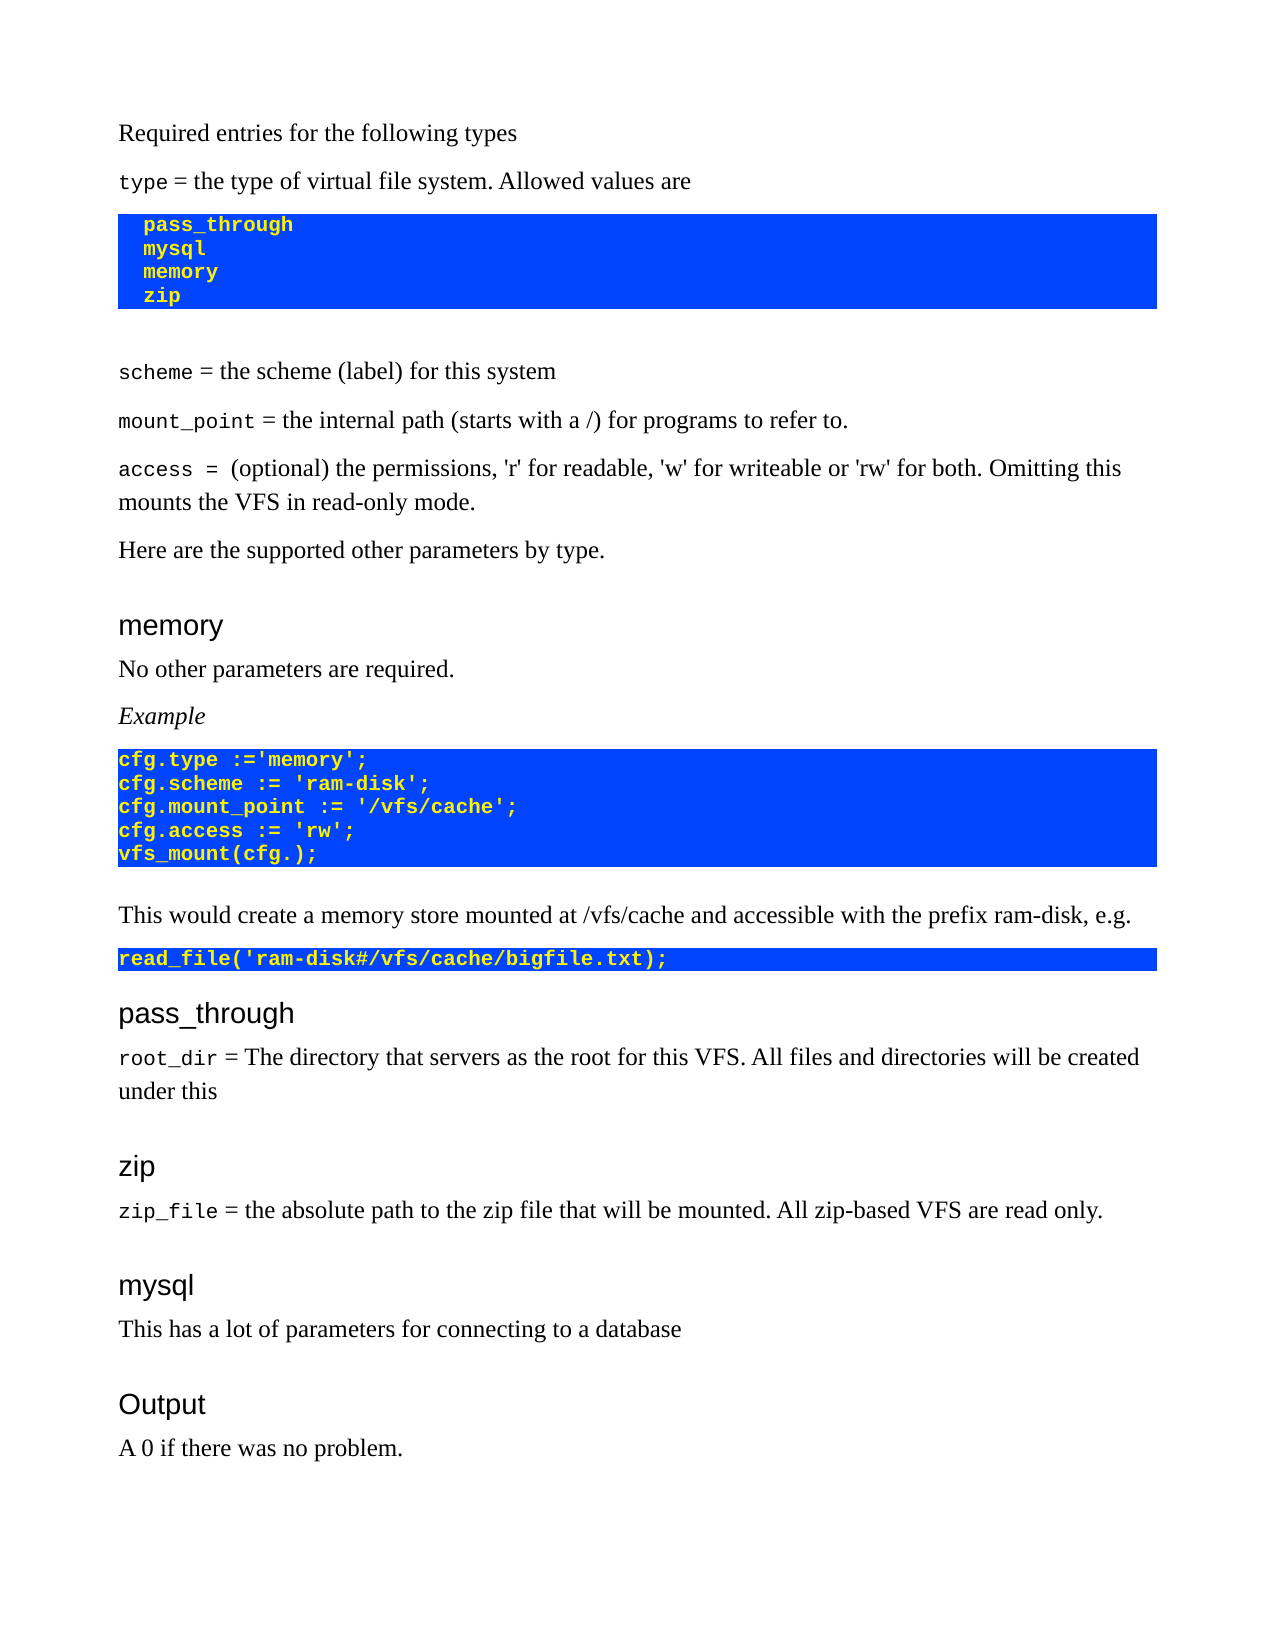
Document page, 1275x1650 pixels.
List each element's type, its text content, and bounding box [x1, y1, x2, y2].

text A 0 if there was no problem. [118, 1433, 1157, 1462]
text access = (optional) the permissions, 'r' for readable, 'w' for writeable or 'rw' for both. Omitting this mounts the VFS in read-only mode. [118, 453, 1157, 516]
text read_file('ram-disk#/vfs/cache/bigfile.txt); [118, 948, 1157, 971]
text This has a lot of parameters for connecting to a database [118, 1314, 1157, 1343]
text memory [118, 262, 1157, 285]
text cfg.mount_point := '/vfs/cache'; [118, 796, 1157, 820]
text zip [118, 285, 1157, 309]
text No other parameters are required. [118, 654, 1157, 682]
subtitle zip [118, 1149, 1157, 1182]
subtitle Output [118, 1387, 1157, 1421]
text type = the type of virtual file system. Allowed values are [118, 166, 1157, 195]
text zip_file = the absolute path to the zip file that will be mounted. All zip-based VFS are read only. [118, 1195, 1157, 1224]
text mysql [118, 238, 1157, 262]
text This would create a memory store mounted at /vfs/cache and accessible with the prefix ram-disk, e.g. [118, 867, 1157, 929]
text Required entries for the following types [118, 118, 1157, 147]
text scheme = the scheme (label) for this system [118, 356, 1157, 386]
text Example [118, 701, 1157, 730]
text Here are the supported other parameters by type. [118, 535, 1157, 564]
text pass_through [118, 214, 1157, 238]
subtitle memory [118, 608, 1157, 641]
subtitle pass_through [118, 996, 1157, 1030]
text root_dir = The directory that servers as the root for this VFS. All files and directories will be created under this [118, 1042, 1157, 1105]
text cfg.type :='memory'; [118, 749, 1157, 772]
subtitle mysql [118, 1268, 1157, 1302]
text mount_point = the internal path (starts with a /) for programs to refer to. [118, 405, 1157, 434]
text cfg.access := 'rw'; [118, 820, 1157, 843]
text cfg.scheme := 'ram-disk'; [118, 772, 1157, 796]
text vfs_mount(cfg.); [118, 843, 1157, 867]
